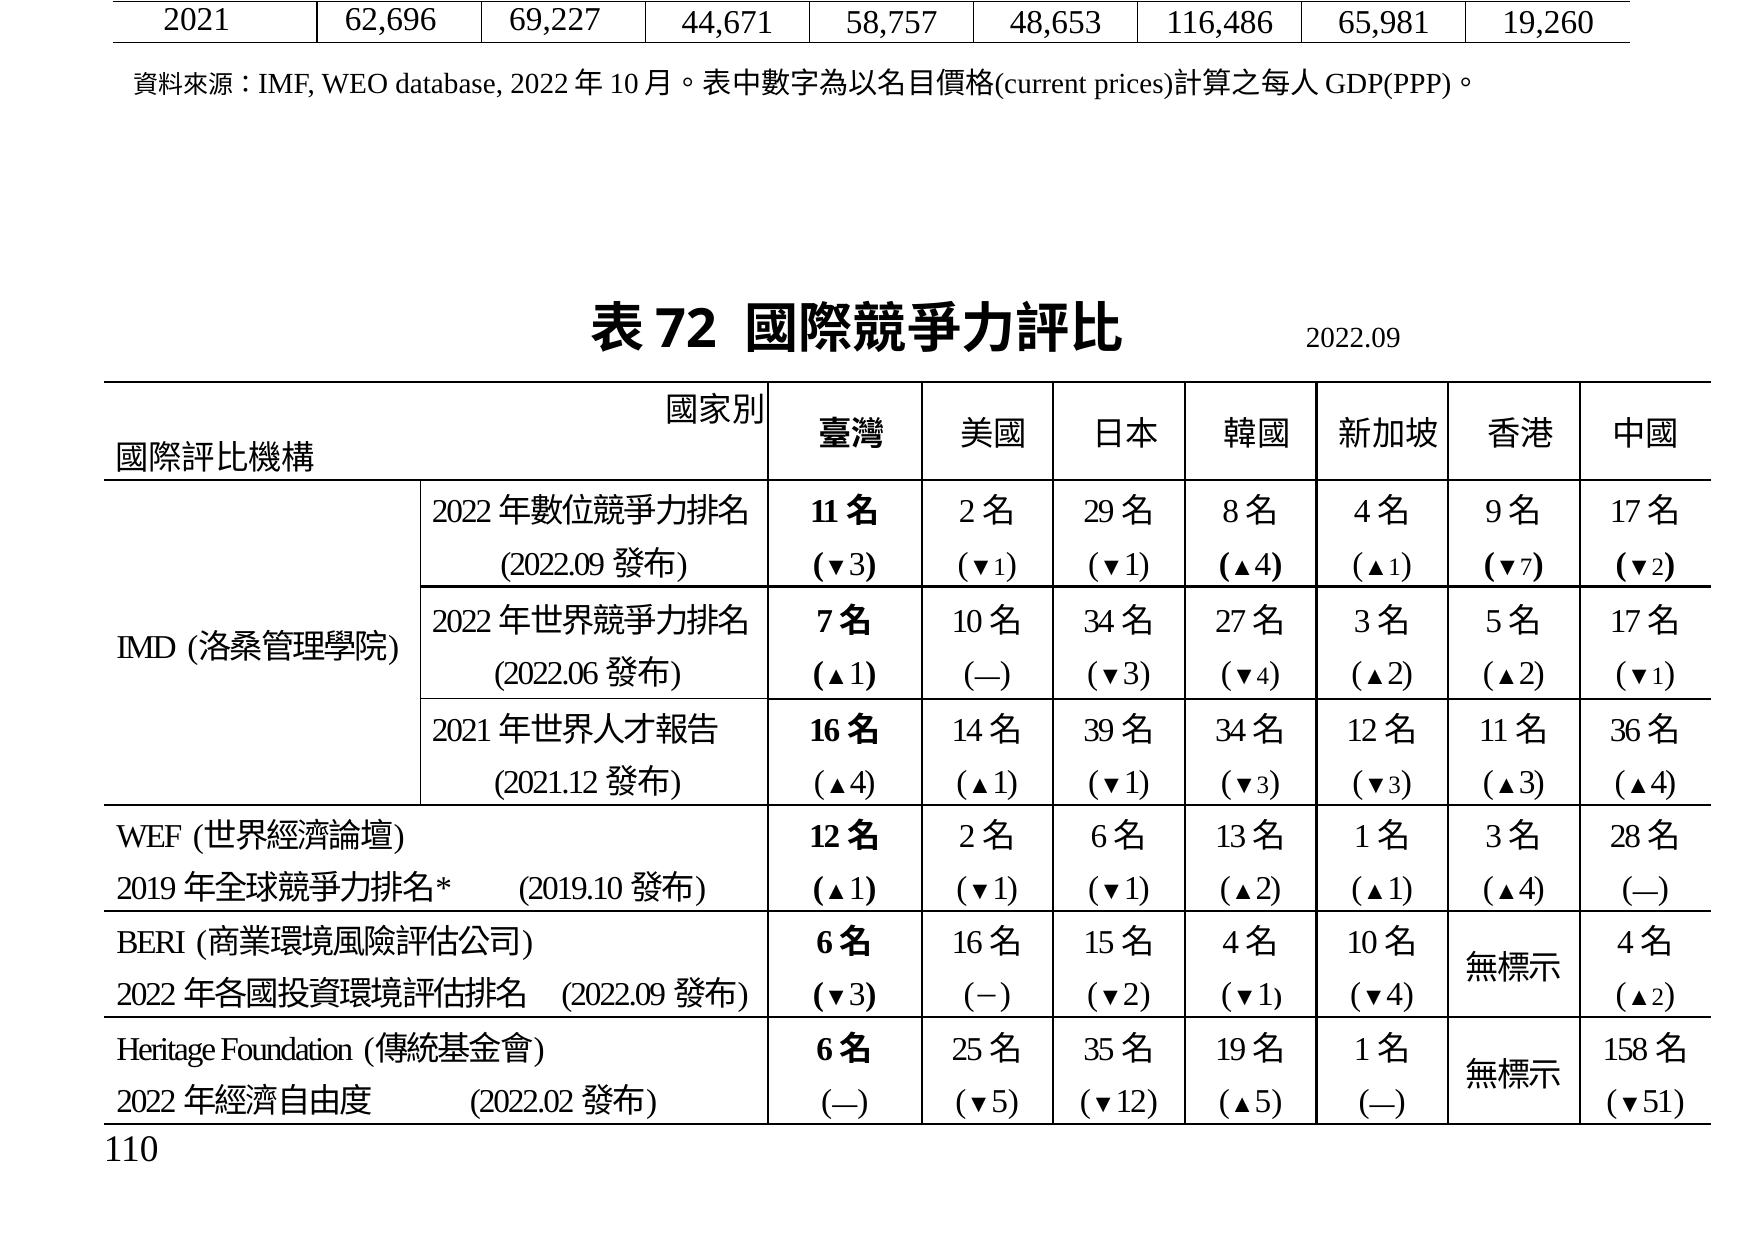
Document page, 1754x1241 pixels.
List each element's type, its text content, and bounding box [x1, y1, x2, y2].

table_cell 58,757 [810, 2, 973, 42]
table_cell 9名 (▼7) [1449, 481, 1579, 585]
table_cell 5名 (▲2) [1449, 588, 1579, 697]
table_cell 39名 (▼1) [1054, 700, 1184, 804]
table_cell 11名 (▼3) [769, 481, 921, 585]
table_cell 4名 (▲2) [1581, 912, 1711, 1016]
table_cell 34名 (▼3) [1186, 700, 1315, 804]
table_cell 17名 (▼1) [1581, 588, 1711, 697]
table_cell 13名 (▲2) [1186, 806, 1315, 910]
table_cell 16名 (－) [923, 912, 1052, 1016]
table_cell 116,486 [1138, 2, 1301, 42]
table_cell 27名 (▼4) [1186, 588, 1315, 697]
table_cell 7名 (▲1) [769, 588, 921, 697]
table_cell 62,696 [318, 2, 481, 42]
table_cell WEF (世界經濟論壇) 2019年全球競爭力排名* (2019.10發布) [104, 806, 767, 910]
table_cell 16名 (▲4) [769, 700, 921, 804]
table_cell 69,227 [482, 2, 645, 42]
table_cell 6名 (—) [769, 1018, 921, 1122]
table_header 國家別 國際評比機構 [104, 383, 767, 479]
table_cell 14名 (▲1) [923, 700, 1052, 804]
table_cell 65,981 [1302, 2, 1465, 42]
table_cell 2022年數位競爭力排名 (2022.09發布) [421, 481, 767, 585]
table_cell 28名 (—) [1581, 806, 1711, 910]
table_cell 10名 (—) [923, 588, 1052, 697]
table_cell 15名 (▼2) [1054, 912, 1184, 1016]
table_cell Heritage Foundation (傳統基金會) 2022年經濟自由度 (2022.02發布) [104, 1018, 767, 1122]
table_cell 17名 (▼2) [1581, 481, 1711, 585]
table_cell IMD (洛桑管理學院) [104, 481, 420, 804]
table_cell 10名 (▼4) [1318, 912, 1447, 1016]
table_header 韓國 [1186, 383, 1315, 479]
table_cell 無標示 [1449, 1018, 1579, 1122]
table_header 香港 [1449, 383, 1579, 479]
table_cell 2021 [113, 2, 316, 42]
table_cell 2名 (▼1) [923, 481, 1052, 585]
table_cell 1名 (—) [1318, 1018, 1447, 1122]
table_cell 8名 (▲4) [1186, 481, 1315, 585]
table_header 臺灣 [769, 383, 921, 479]
table_cell 11名 (▲3) [1449, 700, 1579, 804]
table_cell 2021年世界人才報告 (2021.12發布) [421, 699, 767, 804]
table_cell 3名 (▲4) [1449, 806, 1579, 910]
table_cell 29名 (▼1) [1054, 481, 1184, 585]
table_cell 19名 (▲5) [1186, 1018, 1315, 1122]
table_cell 34名 (▼3) [1054, 588, 1184, 697]
table_header 日本 [1054, 383, 1184, 479]
text 表72 國際競爭力評比 2022.09 [148, 268, 1639, 381]
table_cell 1名 (▲1) [1318, 806, 1447, 910]
table_header 新加坡 [1318, 383, 1447, 479]
table_cell 2名 (▼1) [923, 806, 1052, 910]
table_cell 4名 (▲1) [1318, 481, 1447, 585]
table_cell 6名 (▼3) [769, 912, 921, 1016]
text 資料來源：IMF, WEO database, 2022年10月。表中數字為以名目價格(current prices)計算之每人GDP(PPP)。 [103, 43, 1639, 118]
table_cell 12名 (▼3) [1318, 700, 1447, 804]
table_cell 48,653 [974, 2, 1137, 42]
table_cell 36名 (▲4) [1581, 700, 1711, 804]
table_cell 無標示 [1449, 912, 1579, 1016]
table_cell 44,671 [646, 2, 809, 42]
table_cell 158名 (▼51) [1581, 1018, 1711, 1122]
table_cell 12名 (▲1) [769, 806, 921, 910]
table_cell 2022年世界競爭力排名 (2022.06發布) [421, 588, 767, 697]
table_cell 3名 (▲2) [1318, 588, 1447, 697]
table_cell 25名 (▼5) [923, 1018, 1052, 1122]
table_cell BERI (商業環境風險評估公司) 2022年各國投資環境評估排名 (2022.09發布) [104, 912, 767, 1016]
table_header 中國 [1581, 383, 1711, 479]
table_header 美國 [923, 383, 1052, 479]
table_cell 4名 (▼1) [1186, 912, 1315, 1016]
table_cell 35名 (▼12) [1054, 1018, 1184, 1122]
table_cell 19,260 [1466, 2, 1630, 42]
table_cell 6名 (▼1) [1054, 806, 1184, 910]
